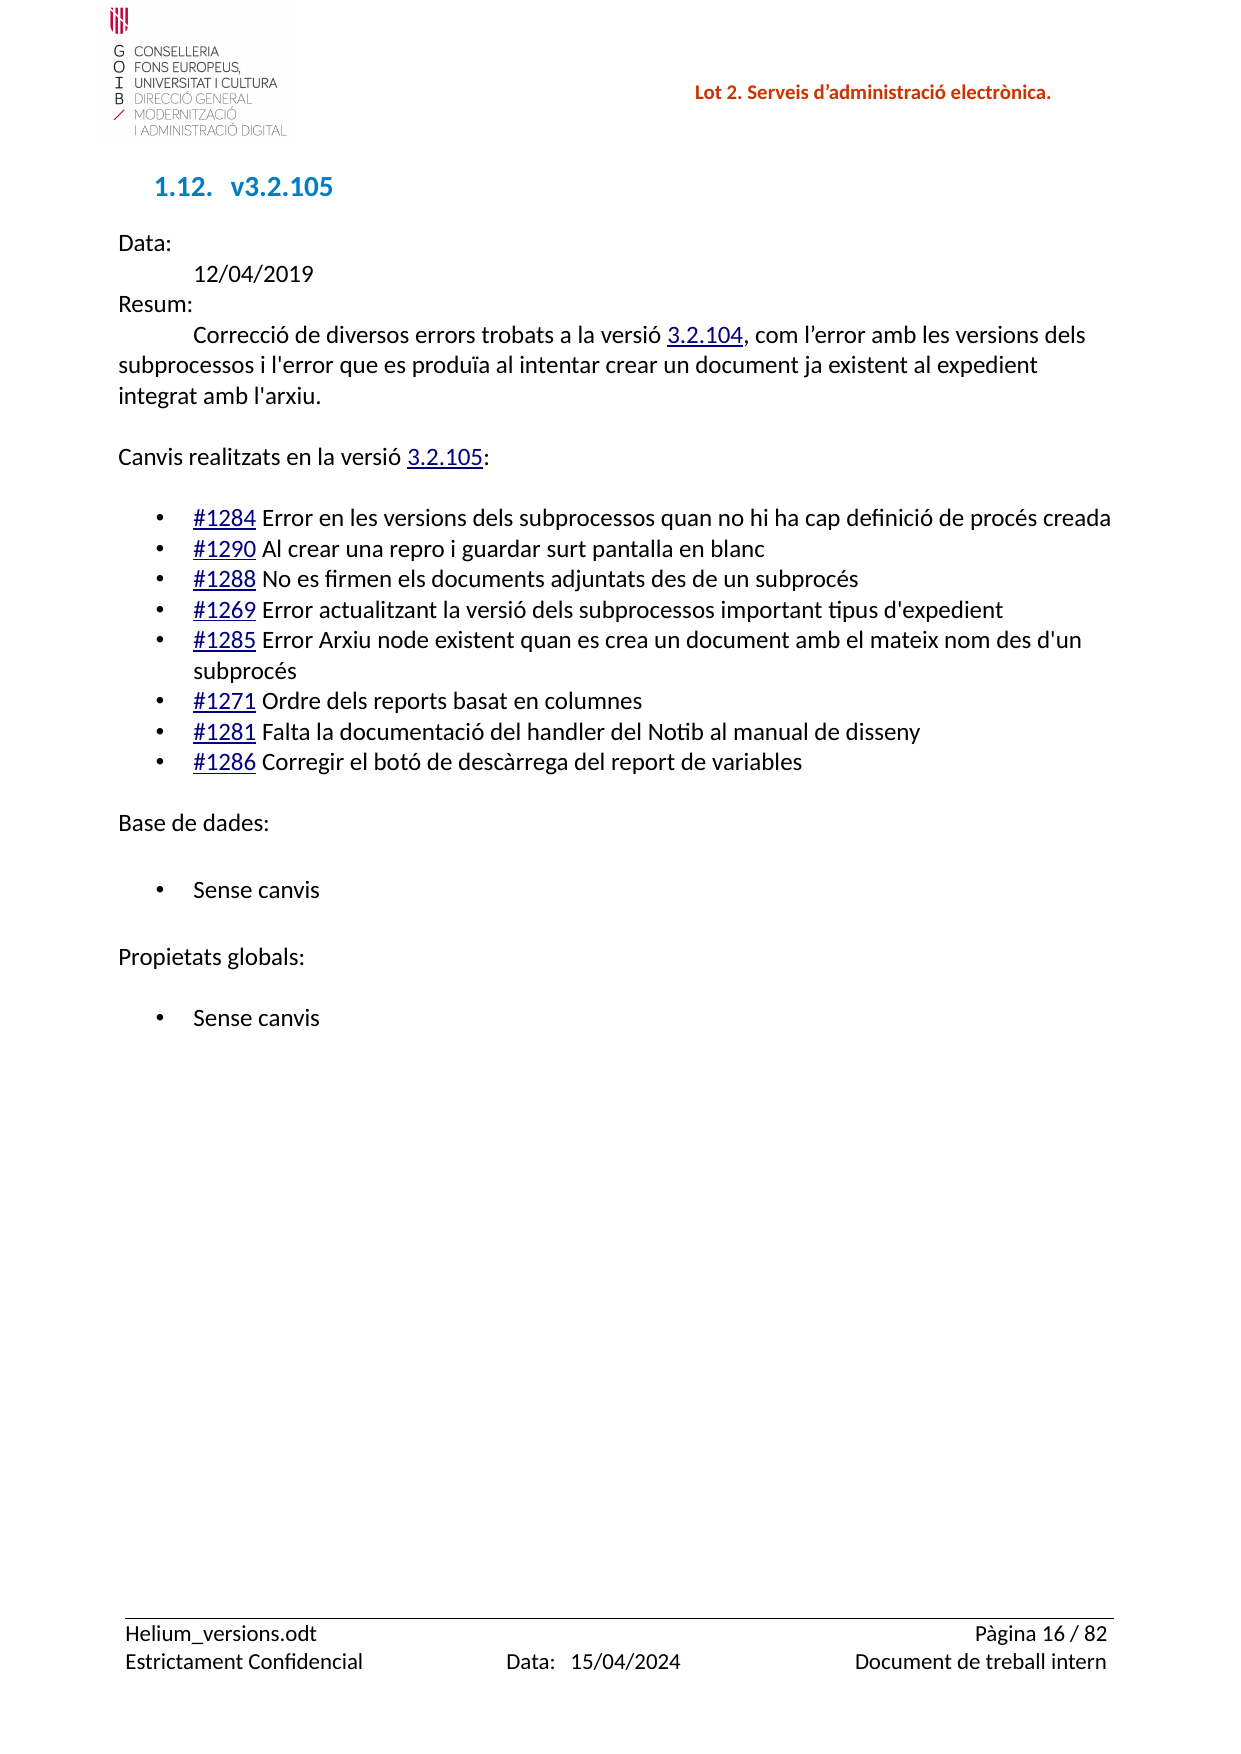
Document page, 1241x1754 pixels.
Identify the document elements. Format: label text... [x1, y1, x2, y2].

text Propietats globals: [118, 941, 1122, 972]
list #1286 Corregir el botó de descàrrega del report de variables [156, 746, 1122, 777]
text Correcció de diversos errors trobats a la versió 3.2.104, com l’error amb les versions dels subprocessos i l'error que es produïa al intentar crear un document ja existent al expedient integrat amb l'arxiu. [118, 319, 1122, 411]
subtitle v3.2.105 [153, 168, 1122, 204]
text Base de dades: [118, 807, 1122, 838]
text 12/04/2019 [118, 258, 1122, 289]
list #1288 No es firmen els documents adjuntats des de un subprocés [156, 563, 1122, 594]
text Resum: [118, 289, 1122, 319]
list #1290 Al crear una repro i guardar surt pantalla en blanc [156, 533, 1122, 563]
list Sense canvis [156, 1002, 1122, 1033]
list #1285 Error Arxiu node existent quan es crea un document amb el mateix nom des d'un subprocés [156, 624, 1122, 685]
list #1281 Falta la documentació del handler del Notib al manual de disseny [156, 716, 1122, 746]
list #1284 Error en les versions dels subprocessos quan no hi ha cap definició de procés creada [156, 502, 1122, 533]
list Sense canvis [156, 874, 1122, 905]
list #1271 Ordre dels reports basat en columnes [156, 685, 1122, 716]
text Data: [118, 228, 1122, 258]
text Canvis realitzats en la versió 3.2.105: [118, 441, 1122, 472]
list #1269 Error actualitzant la versió dels subprocessos important tipus d'expedient [156, 594, 1122, 624]
picture [100, 0, 297, 144]
